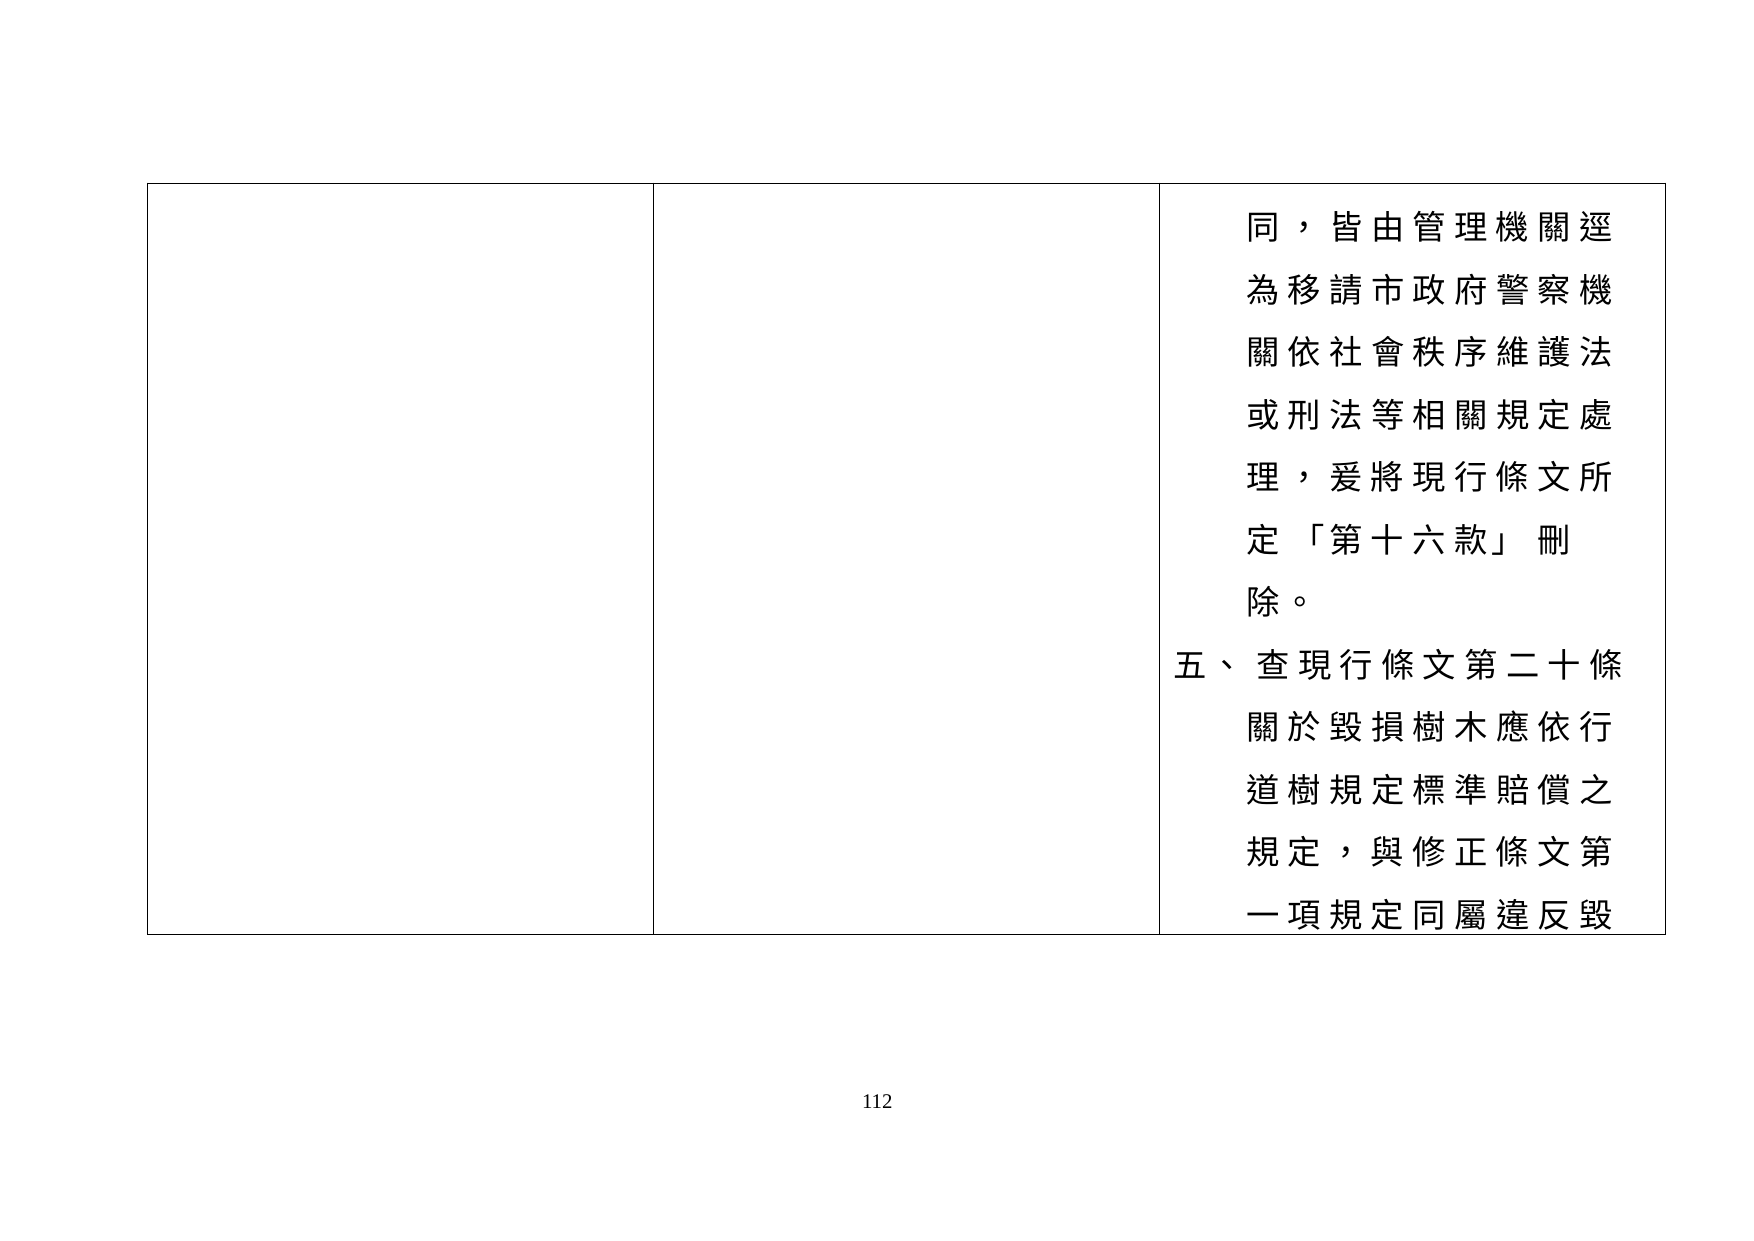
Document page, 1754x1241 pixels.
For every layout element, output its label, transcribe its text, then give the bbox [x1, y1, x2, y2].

table_cell 同，皆由管理機關逕為移請市政府警察機關依社會秩序維護法或刑法等相關規定處理，爰將現行條文所定「第十六款」刪除。 五、查現行條文第二十條關於毀損樹木應依行道樹規定標準賠償之規定，與修正條文第一項規定同屬違反毀 [1160, 184, 1665, 933]
table_cell [654, 184, 1159, 933]
table_cell [148, 184, 653, 933]
